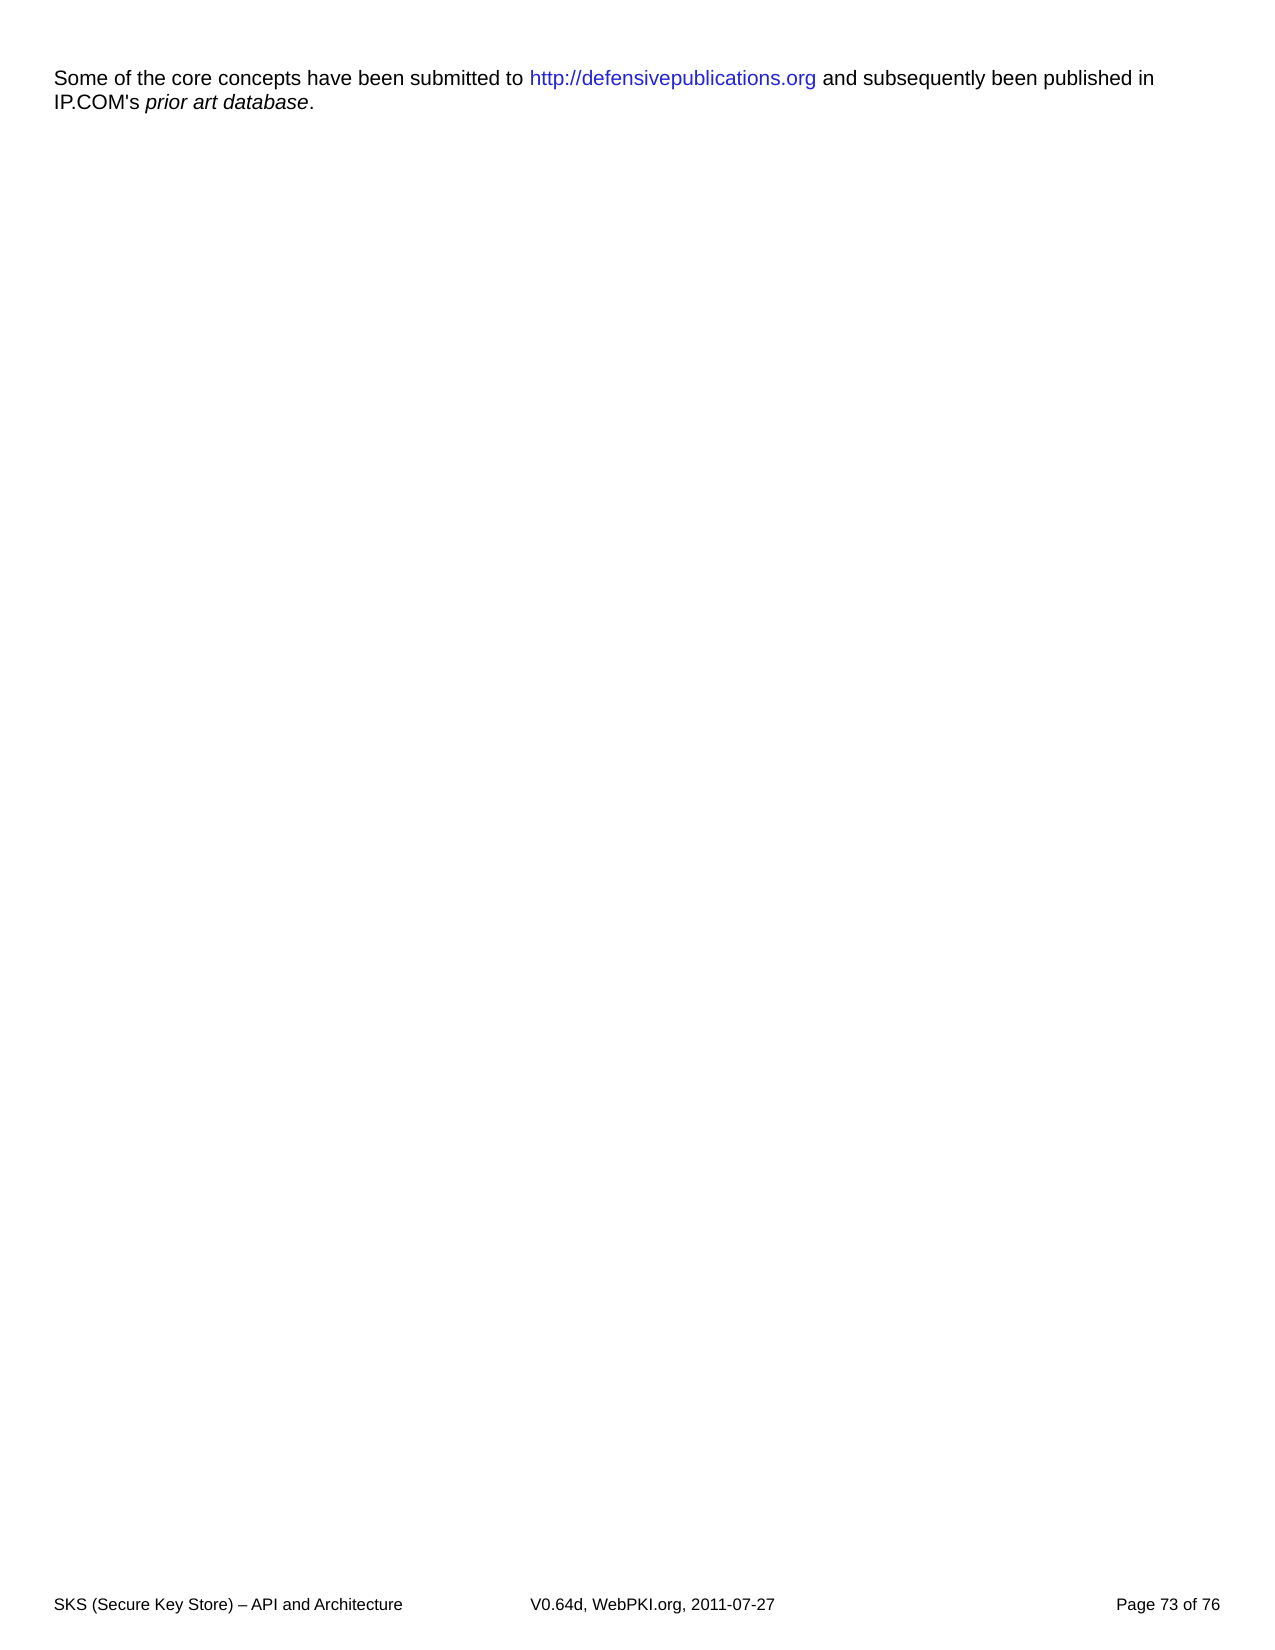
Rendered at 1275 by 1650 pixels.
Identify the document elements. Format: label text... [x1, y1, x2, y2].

text Some of the core concepts have been submitted to http://defensivepublications.org and subsequently been published in IP.COM's prior art database. [54, 66, 1221, 114]
